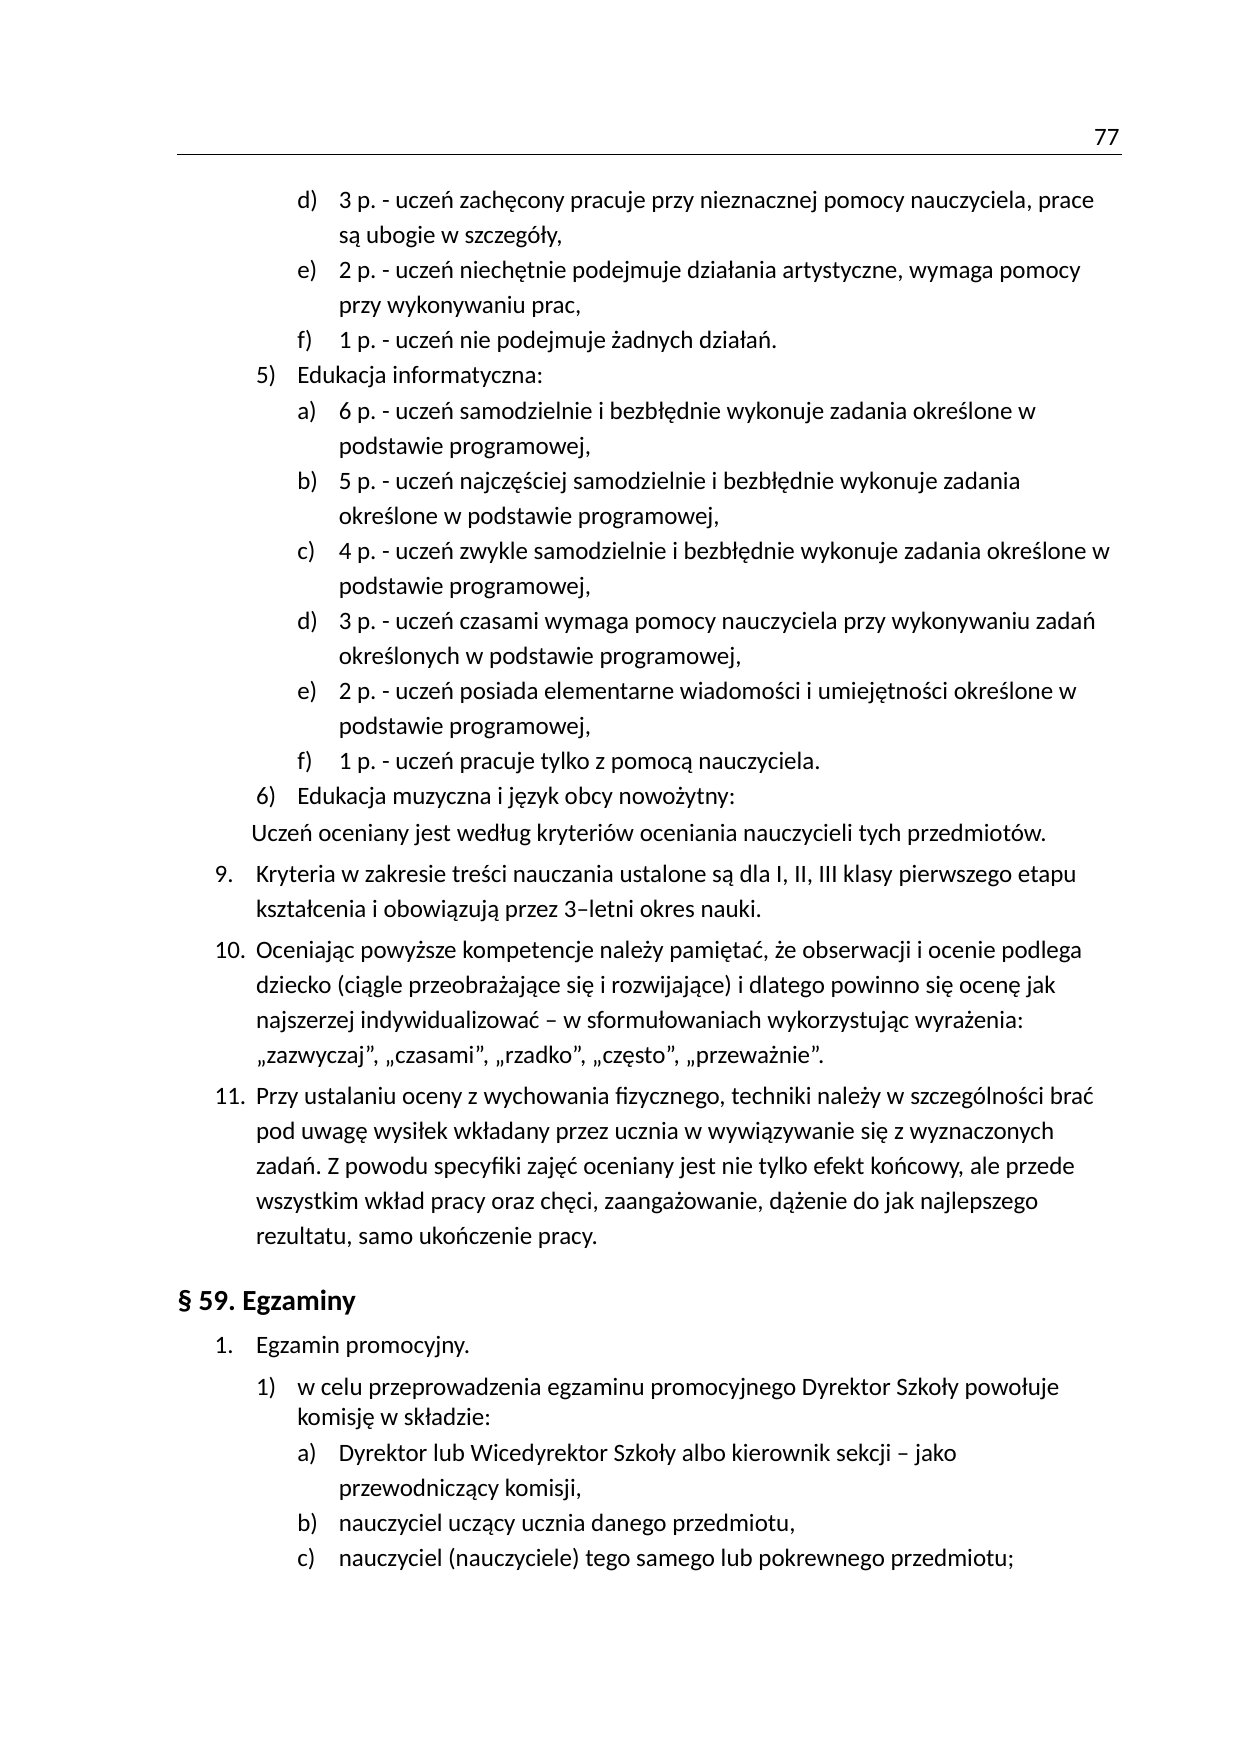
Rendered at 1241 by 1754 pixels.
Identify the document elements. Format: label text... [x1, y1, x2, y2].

list Edukacja muzyczna i język obcy nowożytny: [256, 781, 1122, 811]
list 6 p. - uczeń samodzielnie i bezbłędnie wykonuje zadania określone w podstawie programowej, [297, 396, 1122, 461]
list Kryteria w zakresie treści nauczania ustalone są dla I, II, III klasy pierwszego etapu kształcenia i obowiązują przez 3–letni okres nauki. [214, 858, 1122, 923]
list 3 p. - uczeń zachęcony pracuje przy nieznacznej pomocy nauczyciela, prace są ubogie w szczegóły, [297, 184, 1122, 249]
list nauczyciel (nauczyciele) tego samego lub pokrewnego przedmiotu; [297, 1543, 1122, 1573]
list 4 p. - uczeń zwykle samodzielnie i bezbłędnie wykonuje zadania określone w podstawie programowej, [297, 536, 1122, 601]
list nauczyciel uczący ucznia danego przedmiotu, [297, 1508, 1122, 1538]
list Przy ustalaniu oceny z wychowania fizycznego, techniki należy w szczególności brać pod uwagę wysiłek wkładany przez ucznia w wywiązywanie się z wyznaczonych zadań. Z powodu specyfiki zajęć oceniany jest nie tylko efekt końcowy, ale przede wszystkim wkład pracy oraz chęci, zaangażowanie, dążenie do jak najlepszego rezultatu, samo ukończenie pracy. [214, 1080, 1122, 1250]
list Edukacja informatyczna: [256, 359, 1122, 389]
list 3 p. - uczeń czasami wymaga pomocy nauczyciela przy wykonywaniu zadań określonych w podstawie programowej, [297, 606, 1122, 671]
text Uczeń oceniany jest według kryteriów oceniania nauczycieli tych przedmiotów. [177, 817, 1122, 847]
list 5 p. - uczeń najczęściej samodzielnie i bezbłędnie wykonuje zadania określone w podstawie programowej, [297, 466, 1122, 531]
list Oceniając powyższe kompetencje należy pamiętać, że obserwacji i ocenie podlega dziecko (ciągle przeobrażające się i rozwijające) i dlatego powinno się ocenę jak najszerzej indywidualizować – w sformułowaniach wykorzystując wyrażenia: „zazwyczaj”, „czasami”, „rzadko”, „często”, „przeważnie”. [214, 934, 1122, 1069]
list 2 p. - uczeń posiada elementarne wiadomości i umiejętności określone w podstawie programowej, [297, 676, 1122, 741]
list Egzamin promocyjny. [214, 1330, 1122, 1360]
list w celu przeprowadzenia egzaminu promocyjnego Dyrektor Szkoły powołuje komisję w składzie: [256, 1371, 1122, 1432]
list 2 p. - uczeń niechętnie podejmuje działania artystyczne, wymaga pomocy przy wykonywaniu prac, [297, 254, 1122, 319]
list 1 p. - uczeń pracuje tylko z pomocą nauczyciela. [297, 746, 1122, 776]
list 1 p. - uczeń nie podejmuje żadnych działań. [297, 324, 1122, 354]
subtitle § 59. Egzaminy [177, 1282, 1122, 1317]
list Dyrektor lub Wicedyrektor Szkoły albo kierownik sekcji – jako przewodniczący komisji, [297, 1438, 1122, 1503]
